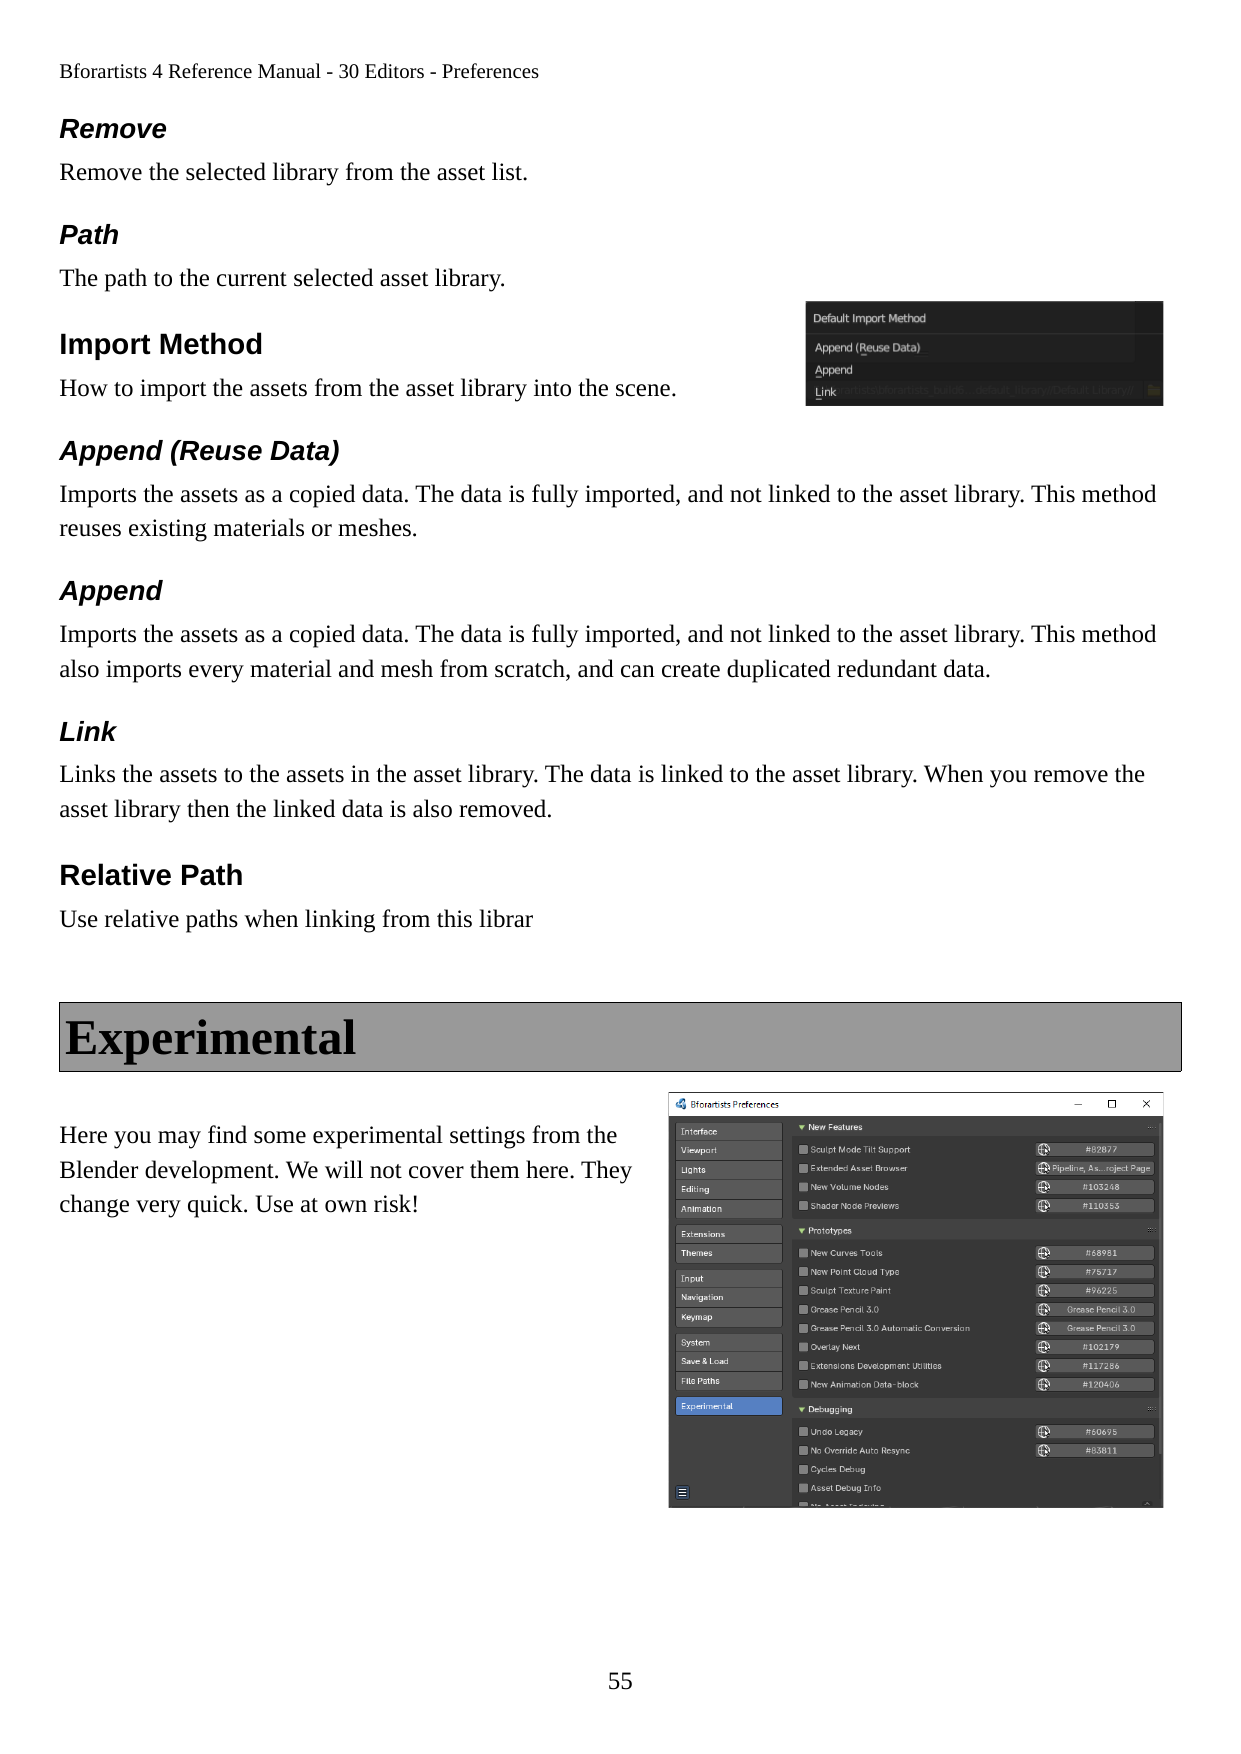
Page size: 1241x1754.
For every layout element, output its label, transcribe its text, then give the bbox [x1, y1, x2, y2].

picture [805, 301, 1164, 406]
text How to import the assets from the asset library into the scene. [59, 373, 805, 402]
text Links the assets to the assets in the asset library. The data is linked to the asset library. When you remove the asset library then the linked data is also removed. [59, 759, 1181, 823]
subtitle Remove [59, 113, 1181, 144]
subtitle Relative Path [59, 858, 1181, 891]
subtitle Append [59, 575, 1181, 607]
text Imports the assets as a copied data. The data is fully imported, and not linked to the asset library. This method also imports every material and mesh from scratch, and can create duplicated redundant data. [59, 619, 1181, 682]
text Here you may find some experimental settings from the Blender development. We will not cover them here. They change very quick. Use at own risk! [59, 1120, 668, 1218]
subtitle Link [59, 715, 1181, 747]
subtitle Import Method [59, 327, 805, 360]
text Use relative paths when linking from this librar [59, 904, 1181, 933]
subtitle [1164, 327, 1181, 360]
text Imports the assets as a copied data. The data is fully imported, and not linked to the asset library. This method reuses existing materials or meshes. [59, 479, 1181, 542]
picture [668, 1092, 1164, 1508]
subtitle Path [59, 218, 1181, 250]
text Remove the selected library from the asset list. [59, 157, 1181, 186]
table_header Experimental [60, 1003, 1181, 1071]
text The path to the current selected asset library. [59, 263, 1181, 292]
subtitle Append (Reuse Data) [59, 434, 1181, 466]
